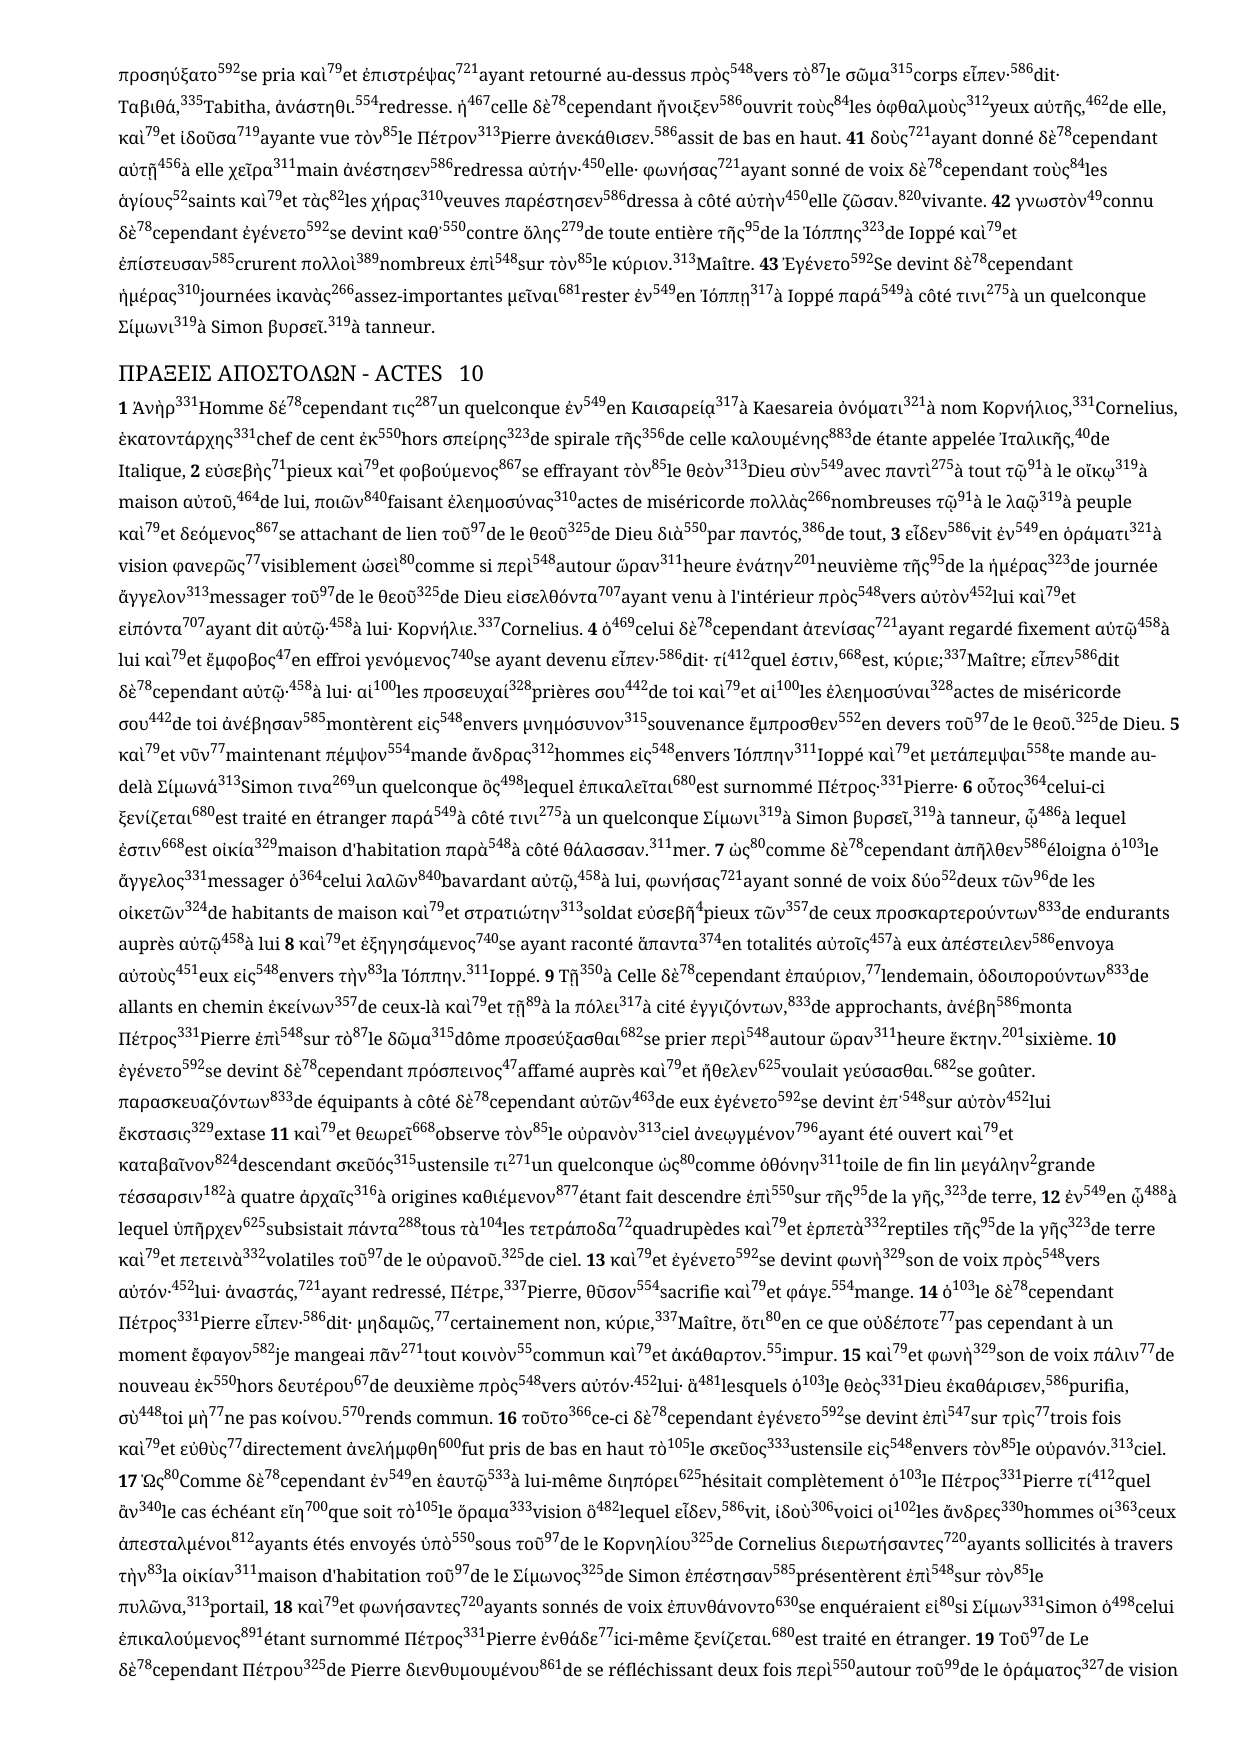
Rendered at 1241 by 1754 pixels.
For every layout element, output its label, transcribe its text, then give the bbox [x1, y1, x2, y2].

text 1 Ὁ103Le δὲ78cependant Σαῦλος331Saul ἔτι77encore ἐμπνέων840inspirant souffle ἀπειλῆς323de menace καὶ79et φόνου325de meurtre εἰς548envers τοὺς84les μαθητὰς312disciples τοῦ97de le κυρίου,325de Maître, προσελθὼν721ayant venu vers τῷ91à le ἀρχιερεῖ319à chef sacrificateur 2 ᾐτήσατο592se demanda παρ᾽550à côté αὐτοῦ464de lui ἐπιστολὰς310épîtres εἰς548envers Δαμασκὸν311Damas πρὸς548vers τὰς82les συναγωγάς,310synagogues, ὅπως80de telle manière que ἐάν80si le cas échéant τινας372des quelconques εὕρῃ899que trouve τῆς95de la ὁδοῦ323de chemin ὄντας,821étants, ἄνδρας312hommes τε79et aussi καὶ79et γυναῖκας,310femmes, δεδεμένους795ayants étés attachés de lien ἀγάγῃ899que conduise εἰς548envers Ἰερουσαλήμ.311Ierousalem. 3 Ἐν549En δὲ78cependant τῷ354à ce πορεύεσθαι690se aller ἐγένετο592se devint αὐτὸν452lui ἐγγίζειν689approcher τῇ89à la Δαμασκῷ,317à Damas, ἐξαίφνης77soudainement τε79et aussi αὐτὸν452lui περιήστραψεν586éclaira autour φῶς333lumière ἐκ550hors τοῦ97de le οὐρανοῦ325de ciel 4 καὶ79et πεσὼν721ayant tombé ἐπὶ548sur τὴν83la γῆν311terre ἤκουσεν586écouta φωνὴν311son de voix λέγουσαν820disante αὐτῷ·458à lui· Σαοὺλ337Saoul Σαούλ,337Saoul, τί399quel με417moi διώκεις;666tu poursuis; 5 εἶπεν586dit δέ·78cependant· τίς410quel εἶ,666tu es, κύριε;337Maître; ὁ469celui δέ·78cependant· ἐγώ431moi εἰμι664je suis Ἰησοῦς331Iésous ὃν480lequel σὺ448toi διώκεις·666tu poursuis· 6 ἀλλ᾽79mais ἀνάστηθι554redresse καὶ79et εἴσελθε554viens à l'intérieur εἰς548envers τὴν83la πόλιν311cité καὶ79et λαληθήσεταί619sera bavardé σοι439à toi ὅ482lequel τί375un quelconque σε437toi δεῖ668attache de lien ποιεῖν.689faire. 7 οἱ102les δὲ78cependant ἄνδρες330hommes οἱ497ceux συνοδεύοντες839cheminants avec αὐτῷ458à lui εἱστήκεισαν658avaient dressé ἐνεοί,70muets, ἀκούοντες839écoutants μὲν79certes τῆς95de la φωνῆς323de son de voix μηδένα373pas un δὲ78cependant θεωροῦντες.839observants. 8 ἠγέρθη600fut éveillé δὲ78cependant Σαῦλος331Saul ἀπὸ550au loin τῆς95de la γῆς,323de terre, ἀνεῳγμένων806de ayants étés ouverts δὲ78cependant τῶν96de les ὀφθαλμῶν324de yeux αὐτοῦ464de lui οὐδὲν375aucun ἔβλεπεν·625regardait· χειραγωγοῦντες839menants en main δὲ78cependant αὐτὸν452lui εἰσήγαγον585conduisirent à l'intérieur εἰς548envers Δαμασκόν.311Damas. 9 καὶ79et ἦν625était ἡμέρας310journées τρεῖς176trois μὴ77ne pas βλέπων840regardant καὶ79et οὐκ77non ἔφαγεν586mangea οὐδὲ79non cependant ἔπιεν.586but. 10 Ἦν625Était δέ78cependant τις287un quelconque μαθητὴς331disciple ἐν549en Δαμασκῷ317à Damas ὀνόματι321à nom Ἁνανίας,331Ananias, καὶ79et εἶπεν586dit πρὸς548vers αὐτὸν452lui ἐν549en ὁράματι321à vision ὁ103le κύριος·331Maître· Ἁνανία.337Ananias. ὁ469celui δὲ78cependant εἶπεν·586dit· ἰδοὺ306voici ἐγώ,431moi, κύριε.337Maître. 11 ὁ103le δὲ78cependant κύριος331Maître πρὸς548vers αὐτόν·452lui· ἀναστὰς721ayant redressé πορεύθητι563sois allé ἐπὶ548sur τὴν83la ῥύμην311rue τὴν344celle καλουμένην873étante appelée Εὐθεῖαν30Directe καὶ79et ζήτησον554cherche ἐν549en οἰκίᾳ317à maison d'habitation Ἰούδα325de Iouda Σαῦλον313Saul ὀνόματι321à nom Ταρσέα·313De Tarse· ἰδοὺ306voici γὰρ79car προσεύχεται674se prie 12 καὶ79et εἶδεν586vit ἄνδρα313homme [ἐν549[en ὁράματι]321à vision] Ἁνανίαν313Ananias ὀνόματι321à nom εἰσελθόντα707ayant venu à l'intérieur καὶ79et ἐπιθέντα707ayant surposé αὐτῷ458à lui [τὰς]242[les] χεῖρας310mains ὅπως80de telle manière que ἀναβλέψῃ.899que regarde de bas en haut. 13 ἀπεκρίθη600fut répondu δὲ78cependant Ἁνανίας·331Ananias· κύριε,337Maître, ἤκουσα582j'écoutai ἀπὸ550au loin πολλῶν383de nombreux περὶ550autour τοῦ97de le ἀνδρὸς325de homme τούτου150de celui-ci ὅσα296autant lesquels κακὰ54malicieux τοῖς90à les ἁγίοις58à saints σου442de toi ἐποίησεν586fit ἐν549en Ἰερουσαλήμ·317à Ierousalem· 14 καὶ79et ὧδε77ici ἔχει668a ἐξουσίαν311autorité παρὰ550à côté τῶν96de les ἀρχιερέων324de chefs sacrificateurs δῆσαι681attacher de lien πάντας372tous τοὺς345ceux ἐπικαλουμένους848se surnommants τὸ87le ὄνομά315nom σου.442de toi. 15 εἶπεν586dit δὲ78cependant πρὸς548vers αὐτὸν452lui ὁ103le κύριος·331Maître· πορεύου,574te va, ὅτι80en ce que σκεῦος333ustensile ἐκλογῆς323de élection ἐστίν668est μοι420à moi οὗτος364celui-ci τοῦ360de ce βαστάσαι681mettre en charge τὸ87le ὄνομά315nom μου424de moi ἐνώπιον552en devant ἐθνῶν326de ethnies τε79et aussi καὶ77aussi βασιλέων324de rois υἱῶν324de fils τε79et aussi Ἰσραήλ·325de Israël· 16 ἐγὼ431moi γὰρ79car ὑποδείξω602je montrerai en dessous αὐτῷ458à lui ὅσα481autant lesquels δεῖ668attache de lien αὐτὸν452lui ὑπὲρ550au-dessus τοῦ99de le ὀνόματός327de nom μου424de moi παθεῖν.681souffrir. 17 Ἀπῆλθεν586Éloigna δὲ78cependant Ἁνανίας331Ananias καὶ79et εἰσῆλθεν586vint à l'intérieur εἰς548envers τὴν83la οἰκίαν311maison d'habitation καὶ79et ἐπιθεὶς721ayant surposé ἐπ᾽548sur αὐτὸν452lui τὰς242les χεῖρας310mains εἶπεν·586dit· Σαοὺλ337Saoul ἀδελφέ,337frère, ὁ103le κύριος331Maître ἀπέσταλκέν642a envoyé με,417moi, Ἰησοῦς331Iésous ὁ364celui ὀφθείς760ayant été vu σοι439à toi ἐν549en τῇ89à la ὁδῷ317à chemin ᾗ484à laquelle ἤρχου,629tu te venais, ὅπως80de telle manière que ἀναβλέψῃς897que tu regardes de bas en haut καὶ79et πλησθῇς909que tu sois rempli πνεύματος327de souffle ἁγίου.18de saint. 18 καὶ79et εὐθέως77directement ἀπέπεσαν585tombèrent loin αὐτοῦ464de lui ἀπὸ550au loin τῶν96de les ὀφθαλμῶν324de yeux ὡς80comme λεπίδες,328écailles, ἀνέβλεψέν586regarda de bas en haut τε79et aussi καὶ79et ἀναστὰς721ayant redressé ἐβαπτίσθη600fut baptisé 19 καὶ79et λαβὼν721ayant pris τροφὴν311nourriture ἐνισχύθη.600fut fortifié intérieurement. Ἐγένετο592Se devint δὲ78cependant μετὰ550avec τῶν96de les ἐν549en Δαμασκῷ317à Damas μαθητῶν324de disciples ἡμέρας310journées τινὰς266des quelconques 20 καὶ79et εὐθέως77directement ἐν549en ταῖς88à les συναγωγαῖς316à synagogues ἐκήρυσσεν625annonçait τὸν85le Ἰησοῦν313Iésous ὅτι80en ce que οὗτός364celui-ci ἐστιν668est ὁ103le υἱὸς331fils τοῦ97de le θεοῦ.325de Dieu. 21 ἐξίσταντο630se extasiaient δὲ78cependant πάντες389tous οἱ363ceux ἀκούοντες839écoutants καὶ79et ἔλεγον·624disaient· οὐχ340non οὗτός364celui-ci ἐστιν668est ὁ364celui πορθήσας721ayant ravagé εἰς548envers Ἰερουσαλὴμ311Ierousalem τοὺς345ceux ἐπικαλουμένους848se surnommants τὸ87le ὄνομα315nom τοῦτο,140ce-ci, καὶ79et ὧδε77ici εἰς548envers τοῦτο348ce-ci ἐληλύθει659avait venu ἵνα80afin que δεδεμένους795ayants étés attachés de lien αὐτοὺς451eux ἀγάγῃ899que conduise ἐπὶ548sur τοὺς84les ἀρχιερεῖς;312chefs sacrificateurs; 22 Σαῦλος331Saul δὲ78cependant μᾶλλον77davantage ἐνεδυναμοῦτο636était fortifié dans καὶ79et συνέχυννεν625versait ensemble dans la confusion [τοὺς]84[les] Ἰουδαίους52Ioudaiens τοὺς345ceux κατοικοῦντας821établissants maison d'habitation ἐν549en Δαμασκῷ317à Damas συμβιβάζων840conciliant ὅτι80en ce que οὗτός364celui-ci ἐστιν668est ὁ103le χριστός.331Christ. 23 Ὡς80Comme δὲ78cependant ἐπληροῦντο635étaient fait plénitude ἡμέραι328journées ἱκαναί,19assez-importantes, συνεβουλεύσαντο591se délibérèrent ensemble οἱ102les Ἰουδαῖοι70Ioudaiens ἀνελεῖν681saisir de bas en haut αὐτόν·452lui· 24 ἐγνώσθη600fut connu δὲ78cependant τῷ91à le Σαύλῳ319à Saul ἡ101la ἐπιβουλὴ329complot αὐτῶν.463de eux. παρετηροῦντο630se épiaient δὲ78cependant καὶ77aussi τὰς82les πύλας310porches ἡμέρας323de journée τε79et aussi καὶ79et νυκτὸς323de nuit ὅπως80de telle manière que αὐτὸν452lui ἀνέλωσιν·898que saisissent de bas en haut· 25 λαβόντες720ayants pris δὲ78cependant οἱ102les μαθηταὶ330disciples αὐτοῦ464de lui νυκτὸς323de nuit διὰ550par τοῦ99de le τείχους327de muraille καθῆκαν585firent descendre αὐτὸν452lui χαλάσαντες720ayants lâchés ἐν549en σπυρίδι.317à corbeille. 26 Παραγενόμενος740Se ayant devenu à côté δὲ78cependant εἰς548envers Ἰερουσαλὴμ311Ierousalem ἐπείραζεν625mettait en tentation κολλᾶσθαι692être collé τοῖς90à les μαθηταῖς,318à disciples, καὶ79et πάντες389tous ἐφοβοῦντο630se effrayaient αὐτὸν452lui μὴ77ne pas πιστεύοντες839croyants ὅτι80en ce que ἐστὶν668est μαθητής.331disciple. 27 Βαρναβᾶς331Bar-Nabas δὲ78cependant ἐπιλαβόμενος740se ayant emparé αὐτὸν452lui ἤγαγεν586conduisit πρὸς548vers τοὺς84les ἀποστόλους312envoyés καὶ79et διηγήσατο592se raconta complètement αὐτοῖς457à eux πῶς77comment? ἐν549en τῇ89à la ὁδῷ317à chemin εἶδεν586vit τὸν85le κύριον313Maître καὶ79et ὅτι80en ce que ἐλάλησεν586bavarda αὐτῷ458à lui καὶ79et πῶς77comment? ἐν549en Δαμασκῷ317à Damas ἐπαρρησιάσατο592se oralisa franchement ἐν549en τῷ93à le ὀνόματι321à nom τοῦ97de le Ἰησοῦ.325de Iésous. 28 καὶ79et ἦν625était μετ᾽550avec αὐτῶν463de eux εἰσπορευόμενος867se allant à l'intérieur καὶ79et ἐκπορευόμενος867se allant au dehors εἰς548envers Ἰερουσαλήμ,311Ierousalem, παρρησιαζόμενος867se oralisant franchement ἐν549en τῷ93à le ὀνόματι321à nom τοῦ97de le κυρίου,325de Maître, 29 ἐλάλει625bavardait τε79et aussi καὶ79et συνεζήτει625cherchait ensemble πρὸς548vers τοὺς84les Ἑλληνιστάς,312Hellénistes, οἱ468ceux δὲ78cependant ἐπεχείρουν624mettaient la main sur ἀνελεῖν681saisir de bas en haut αὐτόν.452lui. 30 ἐπιγνόντες720ayants reconnus δὲ78cependant οἱ102les ἀδελφοὶ330frères κατήγαγον585menèrent de haut en bas αὐτὸν452lui εἰς548envers Καισάρειαν311Kaesareia καὶ79et ἐξαπέστειλαν585envoyèrent dehors αὐτὸν452lui εἰς548envers Ταρσόν.311Tarse. 31 Ἡ101La μὲν77certes οὖν79donc ἐκκλησία329église καθ᾽550contre ὅλης279de toute entière τῆς95de la Ἰουδαίας323de Ioudaia καὶ79et Γαλιλαίας323de Galilée καὶ79et Σαμαρείας323de Samareia εἶχεν625avait εἰρήνην311paix οἰκοδομουμένη889étante édifiée en maison καὶ79et πορευομένη865se allante τῷ91à le φόβῳ319à effroi τοῦ97de le κυρίου325de Maître καὶ79et τῇ89à la παρακλήσει317à appel à côté τοῦ99de le ἁγίου18de saint πνεύματος327de souffle ἐπληθύνετο.636était multiplié. 32 Ἐγένετο592Se devint δὲ78cependant Πέτρον313Pierre διερχόμενον849se passant à travers διὰ550par πάντων385de tous κατελθεῖν681venir de haut en bas καὶ77aussi πρὸς548vers τοὺς84les ἁγίους52saints τοὺς345ceux κατοικοῦντας821établissants maison d'habitation Λύδδα.311Lydda. 33 εὗρεν586trouva δὲ78cependant ἐκεῖ77là ἄνθρωπόν313être humain τινα269un quelconque ὀνόματι321à nom Αἰνέαν313Ainéa ἐξ550hors ἐτῶν326de ans ὀκτὼ192de huit κατακείμενον849se couchant de haut en bas ἐπὶ550sur κραβάττου,325de grabat, ὃς498lequel ἦν625était παραλελυμένος.813ayant été paralysé. 34 καὶ79et εἶπεν586dit αὐτῷ458à lui ὁ103le Πέτρος·331Pierre· Αἰνέα,337Ainéa, ἰᾶταί674se guérit σε437toi Ἰησοῦς331Iésous Χριστός·331Christ· ἀνάστηθι554redresse καὶ79et στρῶσον554étends σεαυτῷ.520à toi-même. καὶ79et εὐθέως77directement ἀνέστη.586redressa. 35 καὶ79et εἶδαν585virent αὐτὸν452lui πάντες389tous οἱ363ceux κατοικοῦντες839établissants maison d'habitation Λύδδα311Lydda καὶ79et τὸν85le Σαρῶνα,313Sarona, οἵτινες497lesquels des quelconques ἐπέστρεψαν585retournèrent au-dessus ἐπὶ548sur τὸν85le κύριον.313Maître. 36 Ἐν549En Ἰόππῃ317à Ioppé δέ78cependant τις285une quelconque ἦν625était μαθήτρια329disciple ὀνόματι321à nom Ταβιθά,329Tabitha, ἣ496laquelle διερμηνευομένη889étante interprétée en détail λέγεται680est dit Δορκάς·329Dorcas· αὕτη467celle-ci ἦν625était πλήρης45de plénitude ἔργων326de travaux ἀγαθῶν17de bons καὶ79et ἐλεημοσυνῶν322de actes de miséricorde ὧν489de lesquelles ἐποίει.625faisait. 37 ἐγένετο592se devint δὲ78cependant ἐν549en ταῖς88à les ἡμέραις316à journées ἐκείναις141à celles-là ἀσθενήσασαν705ayante étée infirme αὐτὴν450elle ἀποθανεῖν·681mourir loin· λούσαντες720ayants baignés δὲ78cependant αὐτὴν450elle ἔθηκαν585posèrent ἐν549en ὑπερῴῳ.321à partie au-dessus. 38 ἐγγὺς77proche δὲ78cependant οὔσης832de étante Λύδδας323de Lydda τῇ89à la Ἰόππῃ317à Ioppé οἱ102les μαθηταὶ330disciples ἀκούσαντες720ayants écoutés ὅτι80en ce que Πέτρος331Pierre ἐστὶν668est ἐν549en αὐτῇ456à elle ἀπέστειλαν585envoyèrent δύο178deux ἄνδρας312hommes πρὸς548vers αὐτὸν452lui παρακαλοῦντες·839appelants à côté· μὴ77ne pas ὀκνήσῃς897que tu paresses διελθεῖν681passer à travers ἕως552jusqu'à ce que ἡμῶν.423de nous. 39 ἀναστὰς721ayant redressé δὲ78cependant Πέτρος331Pierre συνῆλθεν586vint ensemble αὐτοῖς·457à eux· ὃν480lequel παραγενόμενον726se ayant devenu à côté ἀνήγαγον585conduisirent de bas en haut εἰς548envers τὸ87le ὑπερῷον315partie au-dessus καὶ79et παρέστησαν585dressèrent à côté αὐτῷ458à lui πᾶσαι284toutes αἱ100les χῆραι328veuves κλαίουσαι837pleurantes καὶ79et ἐπιδεικνύμεναι864se montrantes sûrement χιτῶνας312chitons καὶ79et ἱμάτια314himations ὅσα481autant lesquels ἐποίει625faisait μετ᾽550avec αὐτῶν461de elles οὖσα838étante ἡ101la Δορκάς.329Dorcas. 40 ἐκβαλὼν721ayant éjecté δὲ78cependant ἔξω77au-dehors πάντας372tous ὁ103le Πέτρος331Pierre καὶ79et θεὶς721ayant posé τὰ246les γόνατα314genoux προσηύξατο592se pria καὶ79et ἐπιστρέψας721ayant retourné au-dessus πρὸς548vers τὸ87le σῶμα315corps εἶπεν·586dit· Ταβιθά,335Tabitha, ἀνάστηθι.554redresse. ἡ467celle δὲ78cependant ἤνοιξεν586ouvrit τοὺς84les ὀφθαλμοὺς312yeux αὐτῆς,462de elle, καὶ79et ἰδοῦσα719ayante vue τὸν85le Πέτρον313Pierre ἀνεκάθισεν.586assit de bas en haut. 41 δοὺς721ayant donné δὲ78cependant αὐτῇ456à elle χεῖρα311main ἀνέστησεν586redressa αὐτήν·450elle· φωνήσας721ayant sonné de voix δὲ78cependant τοὺς84les ἁγίους52saints καὶ79et τὰς82les χήρας310veuves παρέστησεν586dressa à côté αὐτὴν450elle ζῶσαν.820vivante. 42 γνωστὸν49connu δὲ78cependant ἐγένετο592se devint καθ᾽550contre ὅλης279de toute entière τῆς95de la Ἰόππης323de Ioppé καὶ79et ἐπίστευσαν585crurent πολλοὶ389nombreux ἐπὶ548sur τὸν85le κύριον.313Maître. 43 Ἐγένετο592Se devint δὲ78cependant ἡμέρας310journées ἱκανὰς266assez-importantes μεῖναι681rester ἐν549en Ἰόππῃ317à Ioppé παρά549à côté τινι275à un quelconque Σίμωνι319à Simon βυρσεῖ.319à tanneur. [118, 59, 1181, 339]
text ΠΡΑΞΕΙΣ ΑΠΟΣΤΟΛΩΝ - ACTES 10 [118, 358, 1181, 387]
text 1 Ἀνὴρ331Homme δέ78cependant τις287un quelconque ἐν549en Καισαρείᾳ317à Kaesareia ὀνόματι321à nom Κορνήλιος,331Cornelius, ἑκατοντάρχης331chef de cent ἐκ550hors σπείρης323de spirale τῆς356de celle καλουμένης883de étante appelée Ἰταλικῆς,40de Italique, 2 εὐσεβὴς71pieux καὶ79et φοβούμενος867se effrayant τὸν85le θεὸν313Dieu σὺν549avec παντὶ275à tout τῷ91à le οἴκῳ319à maison αὐτοῦ,464de lui, ποιῶν840faisant ἐλεημοσύνας310actes de miséricorde πολλὰς266nombreuses τῷ91à le λαῷ319à peuple καὶ79et δεόμενος867se attachant de lien τοῦ97de le θεοῦ325de Dieu διὰ550par παντός,386de tout, 3 εἶδεν586vit ἐν549en ὁράματι321à vision φανερῶς77visiblement ὡσεὶ80comme si περὶ548autour ὥραν311heure ἐνάτην201neuvième τῆς95de la ἡμέρας323de journée ἄγγελον313messager τοῦ97de le θεοῦ325de Dieu εἰσελθόντα707ayant venu à l'intérieur πρὸς548vers αὐτὸν452lui καὶ79et εἰπόντα707ayant dit αὐτῷ·458à lui· Κορνήλιε.337Cornelius. 4 ὁ469celui δὲ78cependant ἀτενίσας721ayant regardé fixement αὐτῷ458à lui καὶ79et ἔμφοβος47en effroi γενόμενος740se ayant devenu εἶπεν·586dit· τί412quel ἐστιν,668est, κύριε;337Maître; εἶπεν586dit δὲ78cependant αὐτῷ·458à lui· αἱ100les προσευχαί328prières σου442de toi καὶ79et αἱ100les ἐλεημοσύναι328actes de miséricorde σου442de toi ἀνέβησαν585montèrent εἰς548envers μνημόσυνον315souvenance ἔμπροσθεν552en devers τοῦ97de le θεοῦ.325de Dieu. 5 καὶ79et νῦν77maintenant πέμψον554mande ἄνδρας312hommes εἰς548envers Ἰόππην311Ioppé καὶ79et μετάπεμψαι558te mande au-delà Σίμωνά313Simon τινα269un quelconque ὃς498lequel ἐπικαλεῖται680est surnommé Πέτρος·331Pierre· 6 οὗτος364celui-ci ξενίζεται680est traité en étranger παρά549à côté τινι275à un quelconque Σίμωνι319à Simon βυρσεῖ,319à tanneur, ᾧ486à lequel ἐστιν668est οἰκία329maison d'habitation παρὰ548à côté θάλασσαν.311mer. 7 ὡς80comme δὲ78cependant ἀπῆλθεν586éloigna ὁ103le ἄγγελος331messager ὁ364celui λαλῶν840bavardant αὐτῷ,458à lui, φωνήσας721ayant sonné de voix δύο52deux τῶν96de les οἰκετῶν324de habitants de maison καὶ79et στρατιώτην313soldat εὐσεβῆ4pieux τῶν357de ceux προσκαρτερούντων833de endurants auprès αὐτῷ458à lui 8 καὶ79et ἐξηγησάμενος740se ayant raconté ἅπαντα374en totalités αὐτοῖς457à eux ἀπέστειλεν586envoya αὐτοὺς451eux εἰς548envers τὴν83la Ἰόππην.311Ioppé. 9 Τῇ350à Celle δὲ78cependant ἐπαύριον,77lendemain, ὁδοιπορούντων833de allants en chemin ἐκείνων357de ceux-là καὶ79et τῇ89à la πόλει317à cité ἐγγιζόντων,833de approchants, ἀνέβη586monta Πέτρος331Pierre ἐπὶ548sur τὸ87le δῶμα315dôme προσεύξασθαι682se prier περὶ548autour ὥραν311heure ἕκτην.201sixième. 10 ἐγένετο592se devint δὲ78cependant πρόσπεινος47affamé auprès καὶ79et ἤθελεν625voulait γεύσασθαι.682se goûter. παρασκευαζόντων833de équipants à côté δὲ78cependant αὐτῶν463de eux ἐγένετο592se devint ἐπ᾽548sur αὐτὸν452lui ἔκστασις329extase 11 καὶ79et θεωρεῖ668observe τὸν85le οὐρανὸν313ciel ἀνεῳγμένον796ayant été ouvert καὶ79et καταβαῖνον824descendant σκεῦός315ustensile τι271un quelconque ὡς80comme ὀθόνην311toile de fin lin μεγάλην2grande τέσσαρσιν182à quatre ἀρχαῖς316à origines καθιέμενον877étant fait descendre ἐπὶ550sur τῆς95de la γῆς,323de terre, 12 ἐν549en ᾧ488à lequel ὑπῆρχεν625subsistait πάντα288tous τὰ104les τετράποδα72quadrupèdes καὶ79et ἑρπετὰ332reptiles τῆς95de la γῆς323de terre καὶ79et πετεινὰ332volatiles τοῦ97de le οὐρανοῦ.325de ciel. 13 καὶ79et ἐγένετο592se devint φωνὴ329son de voix πρὸς548vers αὐτόν·452lui· ἀναστάς,721ayant redressé, Πέτρε,337Pierre, θῦσον554sacrifie καὶ79et φάγε.554mange. 14 ὁ103le δὲ78cependant Πέτρος331Pierre εἶπεν·586dit· μηδαμῶς,77certainement non, κύριε,337Maître, ὅτι80en ce que οὐδέποτε77pas cependant à un moment ἔφαγον582je mangeai πᾶν271tout κοινὸν55commun καὶ79et ἀκάθαρτον.55impur. 15 καὶ79et φωνὴ329son de voix πάλιν77de nouveau ἐκ550hors δευτέρου67de deuxième πρὸς548vers αὐτόν·452lui· ἃ481lesquels ὁ103le θεὸς331Dieu ἐκαθάρισεν,586purifia, σὺ448toi μὴ77ne pas κοίνου.570rends commun. 16 τοῦτο366ce-ci δὲ78cependant ἐγένετο592se devint ἐπὶ547sur τρὶς77trois fois καὶ79et εὐθὺς77directement ἀνελήμφθη600fut pris de bas en haut τὸ105le σκεῦος333ustensile εἰς548envers τὸν85le οὐρανόν.313ciel. 17 Ὡς80Comme δὲ78cependant ἐν549en ἑαυτῷ533à lui-même διηπόρει625hésitait complètement ὁ103le Πέτρος331Pierre τί412quel ἂν340le cas échéant εἴη700que soit τὸ105le ὅραμα333vision ὃ482lequel εἶδεν,586vit, ἰδοὺ306voici οἱ102les ἄνδρες330hommes οἱ363ceux ἀπεσταλμένοι812ayants étés envoyés ὑπὸ550sous τοῦ97de le Κορνηλίου325de Cornelius διερωτήσαντες720ayants sollicités à travers τὴν83la οἰκίαν311maison d'habitation τοῦ97de le Σίμωνος325de Simon ἐπέστησαν585présentèrent ἐπὶ548sur τὸν85le πυλῶνα,313portail, 18 καὶ79et φωνήσαντες720ayants sonnés de voix ἐπυνθάνοντο630se enquéraient εἰ80si Σίμων331Simon ὁ498celui ἐπικαλούμενος891étant surnommé Πέτρος331Pierre ἐνθάδε77ici-même ξενίζεται.680est traité en étranger. 19 Τοῦ97de Le δὲ78cependant Πέτρου325de Pierre διενθυμουμένου861de se réfléchissant deux fois περὶ550autour τοῦ99de le ὁράματος327de vision εἶπεν586dit [αὐτῷ]458[à lui] τὸ105le πνεῦμα·333souffle· ἰδοὺ306voici ἄνδρες330hommes τρεῖς196trois ζητοῦσιν667cherchent σε,437toi, 20 ἀλλ᾽79mais ἀναστὰς721ayant redressé κατάβηθι554descends καὶ79et πορεύου574te va σὺν549avec αὐτοῖς457à eux μηδὲν375pas un διακρινόμενος867se jugeant à travers ὅτι80en ce que ἐγὼ431moi ἀπέσταλκα638j'ai envoyé αὐτούς.451eux. 21 καταβὰς721ayant descendu δὲ78cependant Πέτρος331Pierre πρὸς548vers τοὺς84les ἄνδρας312hommes εἶπεν·586dit· ἰδοὺ306voici ἐγώ431moi εἰμι664je suis ὃν480lequel ζητεῖτε·665vous cherchez· τίς408quelle ἡ101la αἰτία329cause δι᾽548par le fait de ἣν478laquelle πάρεστε;665vous êtes à côté; 22 οἱ468ceux δὲ78cependant εἶπαν·585dirent· Κορνήλιος331Cornelius ἑκατοντάρχης,331chef de cent, ἀνὴρ331homme δίκαιος22juste καὶ79et φοβούμενος867se effrayant τὸν85le θεόν,313Dieu, μαρτυρούμενός891étant témoigné τε79et aussi ὑπὸ550sous ὅλου283de tout entier τοῦ99de le ἔθνους327de ethnie τῶν96de les Ἰουδαίων,64de Ioudaiens, ἐχρηματίσθη600fut négocié du besoin ὑπὸ550sous ἀγγέλου325de messager ἁγίου16de saint μεταπέμψασθαί682se mander au-delà σε437toi εἰς548envers τὸν85le οἶκον313maison αὐτοῦ464de lui καὶ79et ἀκοῦσαι681écouter ῥήματα314oraux παρὰ550à côté σοῦ.442de toi. 23 εἰσκαλεσάμενος740se ayant appelé dedans οὖν79donc αὐτοὺς451eux ἐξένισεν.586traita en étranger. Τῇ350à Celle δὲ78cependant ἐπαύριον77lendemain ἀναστὰς721ayant redressé ἐξῆλθεν586sortit σὺν549avec αὐτοῖς457à eux καί79et τινες389des quelconques τῶν96de les ἀδελφῶν324de frères τῶν357de ceux ἀπὸ550au loin Ἰόππης323de Ioppé συνῆλθον585vinrent ensemble αὐτῷ.458à lui. 24 τῇ350à celle δὲ78cependant ἐπαύριον77lendemain εἰσῆλθεν586vint à l'intérieur εἰς548envers τὴν83la Καισάρειαν.311Kaesareia. ὁ103le δὲ78cependant Κορνήλιος331Cornelius ἦν625était προσδοκῶν840attendant αὐτοὺς451eux συγκαλεσάμενος740se ayant appelé ensemble τοὺς84les συγγενεῖς52congénitaux αὐτοῦ464de lui καὶ79et τοὺς84les ἀναγκαίους3nécessaires φίλους.52amis. 25 Ὡς80Comme δὲ78cependant ἐγένετο592se devint τοῦ360de ce εἰσελθεῖν681venir à l'intérieur τὸν85le Πέτρον,313Pierre, συναντήσας721ayant rencontré avec αὐτῷ458à lui ὁ103le Κορνήλιος331Cornelius πεσὼν721ayant tombé ἐπὶ548sur τοὺς244les πόδας312pieds προσεκύνησεν.586prosterna vers. 26 ὁ103le δὲ78cependant Πέτρος331Pierre ἤγειρεν586éveilla αὐτὸν452lui λέγων·840disant· ἀνάστηθι·554redresse· καὶ77aussi ἐγὼ431moi αὐτὸς513moi-même ἄνθρωπός331être humain εἰμι.664je suis. 27 καὶ79et συνομιλῶν840conversant avec αὐτῷ458à lui εἰσῆλθεν586vint à l'intérieur καὶ79et εὑρίσκει668trouve συνεληλυθότας769ayants venus ensemble πολλούς,372nombreux, 28 ἔφη625déclarait τε79et aussi πρὸς548vers αὐτούς·451eux· ὑμεῖς447vous ἐπίστασθε671vous vous établissez sûrement ὡς77comme ἀθέμιτόν49illicite ἐστιν668est ἀνδρὶ319à homme Ἰουδαίῳ10à Ioudaien κολλᾶσθαι692être collé ἢ79ou προσέρχεσθαι690se venir vers ἀλλοφύλῳ·59à d'autre tribu· κἀμοὶ420à et moi ὁ103le θεὸς331Dieu ἔδειξεν586montra μηδένα269pas un κοινὸν53commun ἢ79ou ἀκάθαρτον53impur λέγειν689dire ἄνθρωπον·313être humain· 29 διὸ79c'est pourquoi καὶ77aussi ἀναντιρρήτως77incontestablement ἦλθον582je vins μεταπεμφθείς.760ayant été mandé au-delà. πυνθάνομαι670je m'enquiers οὖν79donc τίνι165à quel λόγῳ319à discours μετεπέμψασθέ589vous vous mandâtes au-delà με;417moi; 30 καὶ79et ὁ103le Κορνήλιος331Cornelius ἔφη·625déclarait· ἀπὸ550au loin τετάρτης209de quatrième ἡμέρας323de journée μέχρι552jusqu'à ταύτης148de celle-ci τῆς95de la ὥρας323de heure ἤμην627je m'étais τὴν83la ἐνάτην51neuvième προσευχόμενος867se priant ἐν549en τῷ91à le οἴκῳ319à maison μου,424de moi, καὶ79et ἰδοὺ306voici ἀνὴρ331homme ἔστη586dressa ἐνώπιόν552en devant μου424de moi ἐν549en ἐσθῆτι317à habillement λαμπρᾷ8à brillante 31 καὶ79et φησίν·668déclare· Κορνήλιε,337Cornelius, εἰσηκούσθη600fut écouté envers σου442de toi ἡ101la προσευχὴ329prière καὶ79et αἱ100les ἐλεημοσύναι328actes de miséricorde σου442de toi ἐμνήσθησαν599furent mémorisé ἐνώπιον552en devant τοῦ97de le θεοῦ.325de Dieu. 32 πέμψον554mande οὖν79donc εἰς548envers Ἰόππην311Ioppé καὶ79et μετακάλεσαι558te appelle avec au-delà Σίμωνα313Simon ὃς498lequel ἐπικαλεῖται680est surnommé Πέτρος,331Pierre, οὗτος364celui-ci ξενίζεται680est traité en étranger ἐν549en οἰκίᾳ317à maison d'habitation Σίμωνος325de Simon βυρσέως325de tanneur παρὰ548à côté θάλασσαν.311mer. 33 ἐξαυτῆς77immédiatement οὖν79donc ἔπεμψα582je mandai πρὸς548vers σέ,437toi, σύ448toi τε79et aussi καλῶς77bellement ἐποίησας584tu fis παραγενόμενος.740se ayant devenu à côté. νῦν77maintenant οὖν79donc πάντες389tous ἡμεῖς430nous ἐνώπιον552en devant τοῦ97de le θεοῦ325de Dieu πάρεσμεν663nous sommes à côté ἀκοῦσαι681écouter πάντα270tous τὰ347ces προστεταγμένα797ayants étés ordonnancés auprès σοι439à toi ὑπὸ550sous τοῦ97de le κυρίου.325de Maître. 34 Ἀνοίξας721Ayant ouvert δὲ78cependant Πέτρος331Pierre τὸ87le στόμα315bouche εἶπεν·586dit· ἐπ᾽550sur ἀληθείας323de vérité καταλαμβάνομαι670je me prends de haut en bas ὅτι80en ce que οὐκ77non ἔστιν668est προσωπολήμπτης331preneur de face ὁ103le θεός,331Dieu, 35 ἀλλ᾽79mais ἐν549en παντὶ277à tout ἔθνει321à ethnie ὁ364celui φοβούμενος867se effrayant αὐτὸν452lui καὶ79et ἐργαζόμενος867se mettant au travail δικαιοσύνην311justice δεκτὸς47acceptable αὐτῷ458à lui ἐστιν.668est. 36 τὸν85le λόγον313discours [ὃν]480[lequel] ἀπέστειλεν586envoya τοῖς90à les υἱοῖς318à fils Ἰσραὴλ325de Israël εὐαγγελιζόμενος867se évangélisant εἰρήνην311paix διὰ550par Ἰησοῦ325de Iésous Χριστοῦ,325de Christ, οὗτός364celui-ci ἐστιν668est πάντων383de tous κύριος,331Maître, 37 ὑμεῖς447vous οἴδατε639vous avez su τὸ87le γενόμενον728se ayant devenu ῥῆμα315oral καθ᾽550contre ὅλης279de toute entière τῆς95de la Ἰουδαίας,323de Ioudaia, ἀρξάμενος740se ayant originé ἀπὸ550au loin τῆς95de la Γαλιλαίας323de Galilée μετὰ548après τὸ87le βάπτισμα315baptême ὃ482lequel ἐκήρυξεν586annonça Ἰωάννης,331Ioannes, 38 Ἰησοῦν313Iésous τὸν346celui ἀπὸ550au loin Ναζαρέθ,323de Nazareth, ὡς77comme ἔχρισεν586oignit αὐτὸν452lui ὁ103le θεὸς331Dieu πνεύματι321à souffle ἁγίῳ12à saint καὶ79et δυνάμει,317à puissance, ὃς498lequel διῆλθεν586passa à travers εὐεργετῶν840travaillant au bien καὶ79et ἰώμενος867se guérissant πάντας372tous τοὺς345ceux καταδυναστευομένους874étants régnés en dynastes de haut en bas ὑπὸ550sous τοῦ97de le διαβόλου,65de diable, ὅτι80en ce que ὁ103le θεὸς331Dieu ἦν625était μετ᾽550avec αὐτοῦ.464de lui. 39 καὶ79et ἡμεῖς430nous μάρτυρες330témoins πάντων385de tous ὧν493de lesquels ἐποίησεν586fit ἔν549en τε79et aussi τῇ89à la χώρᾳ317à région τῶν96de les Ἰουδαίων64de Ioudaiens καὶ79et [ἐν]549[en] Ἰερουσαλήμ.317à Ierousalem. ὃν480lequel καὶ77aussi ἀνεῖλαν585saisirent de bas en haut κρεμάσαντες720ayants suspendus ἐπὶ550sur ξύλου,327de bois, 40 τοῦτον346celui-ci ὁ103le θεὸς331Dieu ἤγειρεν586éveilla [ἐν]549[en] τῇ89à la τρίτῃ206à troisième ἡμέρᾳ317à journée καὶ79et ἔδωκεν586donna αὐτὸν452lui ἐμφανῆ32visible dedans γενέσθαι,682se devenir, 41 οὐ77non παντὶ275à tout τῷ91à le λαῷ,319à peuple, ἀλλὰ79mais μάρτυσιν318à témoins τοῖς351à ceux προκεχειροτονημένοις800à ayants étés désignés de main d'avance ὑπὸ550sous τοῦ97de le θεοῦ,325de Dieu, ἡμῖν,419à nous, οἵτινες497lesquels des quelconques συνεφάγομεν581nous mangeâmes avec καὶ79et συνεπίομεν581nous bûmes avec αὐτῷ458à lui μετὰ548après τὸ348ce ἀναστῆναι681redresser αὐτὸν452lui ἐκ550hors νεκρῶν·64de morts· 42 καὶ79et παρήγγειλεν586messagea à côté ἡμῖν419à nous κηρύξαι681annoncer τῷ91à le λαῷ319à peuple καὶ79et διαμαρτύρασθαι682se passer témoignage ὅτι80en ce que οὗτός364celui-ci ἐστιν668est ὁ364celui ὡρισμένος813ayant été délimité ὑπὸ550sous τοῦ97de le θεοῦ325de Dieu κριτὴς331juge ζώντων833de vivants καὶ79et νεκρῶν.64de morts. 43 τούτῳ352à celui-ci πάντες286tous οἱ102les προφῆται330prophètes μαρτυροῦσιν667témoignent ἄφεσιν311abandon ἁμαρτιῶν322de fautes λαβεῖν681prendre διὰ550par τοῦ99de le ὀνόματος327de nom αὐτοῦ464de lui πάντα373tout τὸν346celui πιστεύοντα822croyant εἰς548envers αὐτόν.452lui. 44 Ἔτι77Encore λαλοῦντος834de bavardant τοῦ97de le Πέτρου325de Pierre τὰ86les ῥήματα314oraux ταῦτα139ces-ci ἐπέπεσεν586tomba dessus τὸ105le πνεῦμα333souffle τὸ105le ἅγιον24saint ἐπὶ548sur πάντας372tous τοὺς345ceux ἀκούοντας821écoutants τὸν85le λόγον.313discours. 45 καὶ79et ἐξέστησαν585extasièrent οἱ102les ἐκ550hors περιτομῆς323de circoncision πιστοὶ70croyables ὅσοι497autant lesquels συνῆλθαν585vinrent ensemble τῷ91à le Πέτρῳ,319à Pierre, ὅτι80en ce que καὶ77aussi ἐπὶ548sur τὰ86les ἔθνη314ethnies ἡ101la δωρεὰ329gratification τοῦ99de le ἁγίου18de saint πνεύματος327de souffle ἐκκέχυται·654a été déversé· 46 ἤκουον624écoutaient γὰρ79car αὐτῶν463de eux λαλούντων833de bavardants γλώσσαις316à langues καὶ79et μεγαλυνόντων833de magnifiants τὸν85le θεόν.313Dieu. τότε77alors ἀπεκρίθη600fut répondu Πέτρος·331Pierre· 47 μήτι340ne serait-ce que τὸ87le ὕδωρ315eau δύναται674se peut κωλῦσαί681empêcher τις390un quelconque τοῦ360de ce μὴ77ne pas βαπτισθῆναι683être baptisé τούτους,345ceux-ci, οἵτινες497lesquels des quelconques τὸ87le πνεῦμα315souffle τὸ87le ἅγιον6saint ἔλαβον585prirent ὡς80comme καὶ77aussi ἡμεῖς;430nous; 48 προσέταξεν586ordonnança auprès δὲ78cependant αὐτοὺς451eux ἐν549en τῷ93à le ὀνόματι321à nom Ἰησοῦ325de Iésous Χριστοῦ325de Christ βαπτισθῆναι.683être baptisé. τότε77alors ἠρώτησαν585sollicitèrent αὐτὸν452lui ἐπιμεῖναι681rester sur ἡμέρας310journées τινάς.266des quelconques. [118, 392, 1181, 1682]
